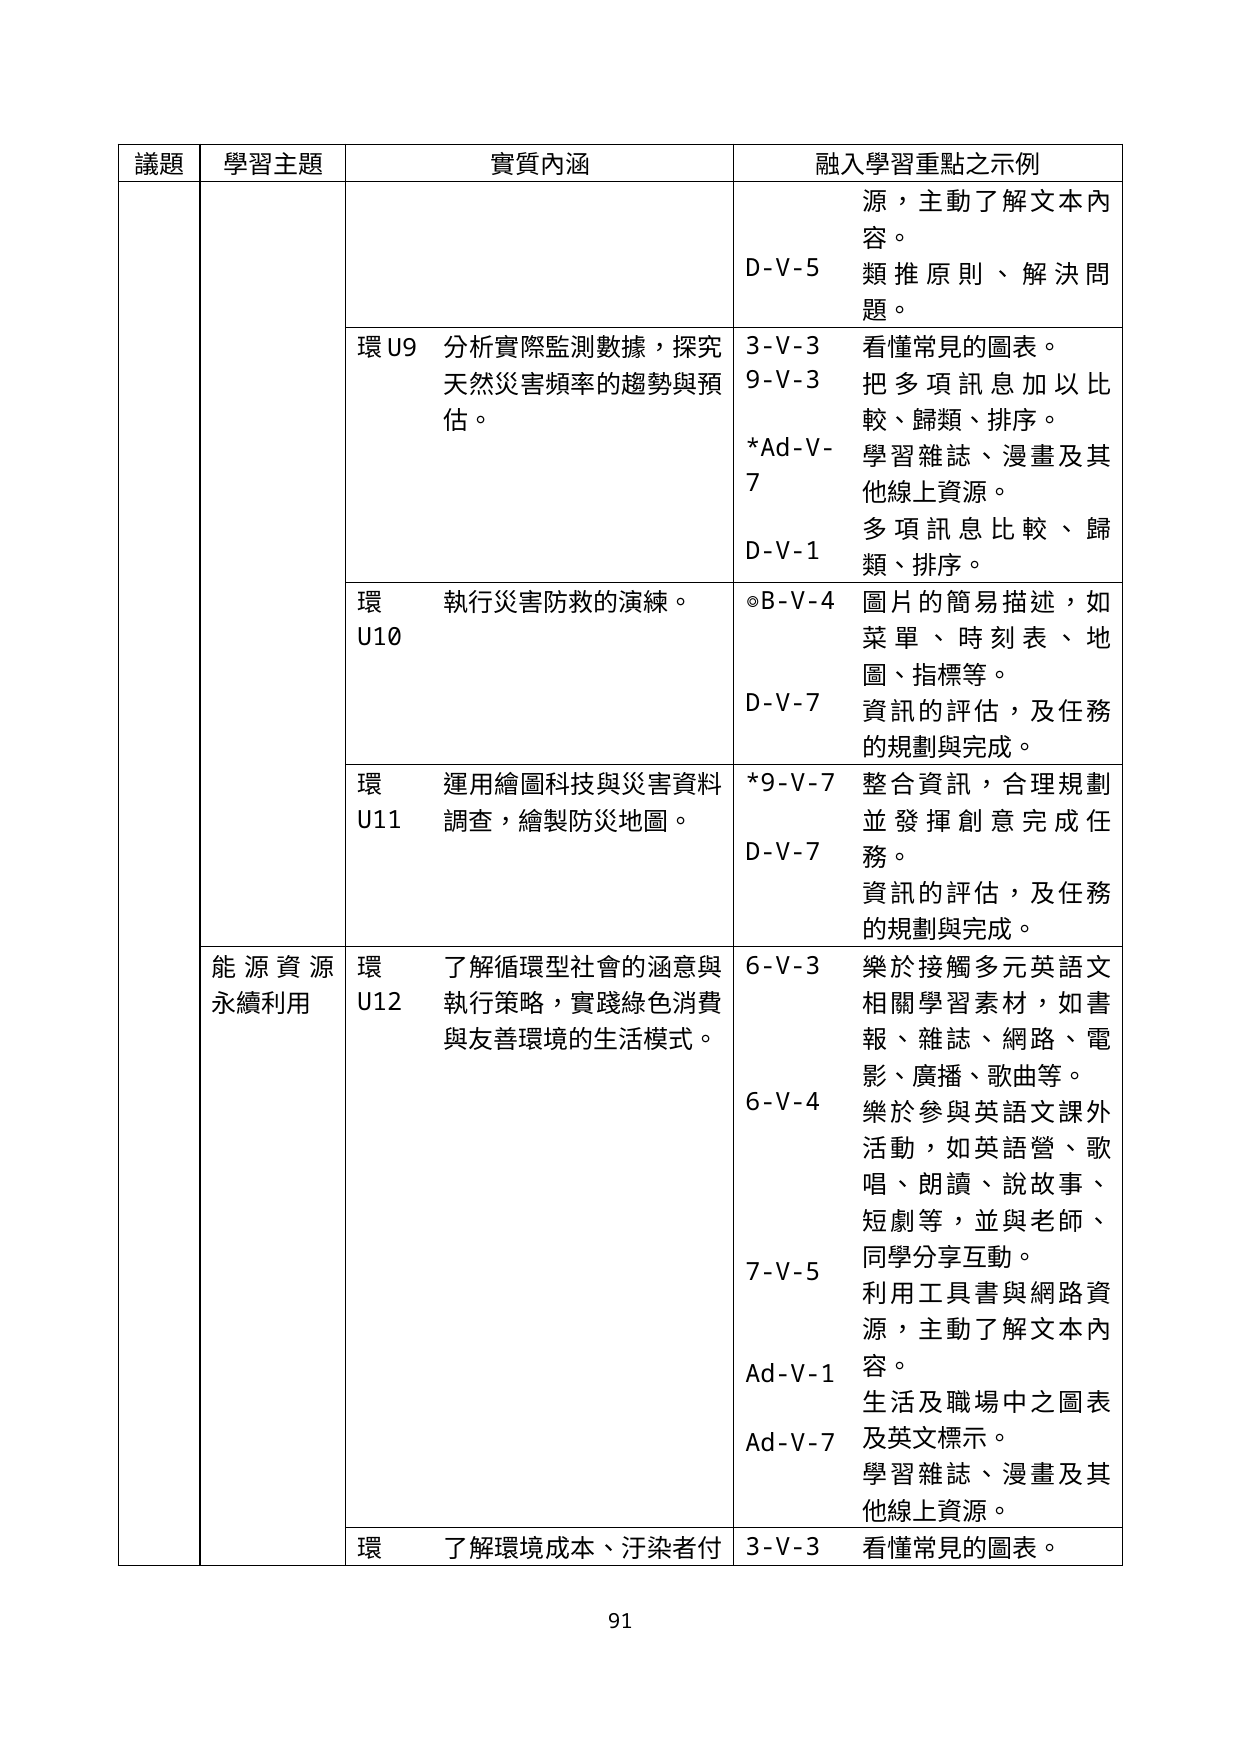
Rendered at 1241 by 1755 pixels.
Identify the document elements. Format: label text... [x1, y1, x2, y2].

table_header 議題 [119, 145, 199, 181]
table_cell 看懂常見的圖表。 [851, 1528, 1122, 1564]
table_cell 環U9 [346, 328, 432, 582]
table_cell *9-V-7 D-V-7 [734, 765, 851, 946]
table_cell [346, 182, 432, 327]
table_cell [201, 182, 345, 946]
table_cell 3-V-3 [734, 1528, 851, 1564]
table_cell 圖片的簡易描述，如菜單、時刻表、地圖、指標等。 資訊的評估，及任務的規劃與完成。 [851, 583, 1122, 764]
table_cell 看懂常見的圖表。 把多項訊息加以比較、歸類、排序。 學習雜誌、漫畫及其他線上資源。 多項訊息比較、歸類、排序。 [851, 328, 1122, 582]
table_cell 環U10 [346, 583, 432, 764]
table_cell 能源資源永續利用 [201, 947, 345, 1564]
table_header 學習主題 [201, 145, 345, 181]
table_cell [119, 182, 199, 1564]
table_cell 6-V-3 6-V-4 7-V-5 Ad-V-1 Ad-V-7 [734, 947, 851, 1527]
table_cell 分析實際監測數據，探究天然災害頻率的趨勢與預估。 [432, 328, 733, 582]
table_cell 源，主動了解文本內容。 類推原則、解決問題。 [851, 182, 1122, 327]
table_cell 整合資訊，合理規劃並發揮創意完成任務。 資訊的評估，及任務的規劃與完成。 [851, 765, 1122, 946]
table_cell 了解環境成本、汙染者付 [432, 1528, 733, 1564]
table_cell ◎B-V-4 D-V-7 [734, 583, 851, 764]
table_cell 了解循環型社會的涵意與執行策略，實踐綠色消費與友善環境的生活模式。 [432, 947, 733, 1527]
table_cell [432, 182, 733, 327]
table_cell 執行災害防救的演練。 [432, 583, 733, 764]
table_header 融入學習重點之示例 [734, 145, 1122, 181]
table_cell 樂於接觸多元英語文相關學習素材，如書報、雜誌、網路、電影、廣播、歌曲等。 樂於參與英語文課外活動，如英語營、歌唱、朗讀、說故事、短劇等，並與老師、同學分享互動。 利用工具書與網路資源，主動了解文本內容。 生活及職場中之圖表及英文標示。 學習雜誌、漫畫及其他線上資源。 [851, 947, 1122, 1527]
table_cell 環U11 [346, 765, 432, 946]
table_cell 運用繪圖科技與災害資料調查，繪製防災地圖。 [432, 765, 733, 946]
table_cell 環 [346, 1528, 432, 1564]
table_cell D-V-5 [734, 182, 851, 327]
table_cell 3-V-3 9-V-3 *Ad-V-7 D-V-1 [734, 328, 851, 582]
table_cell 環U12 [346, 947, 432, 1527]
table_header 實質內涵 [346, 145, 733, 181]
